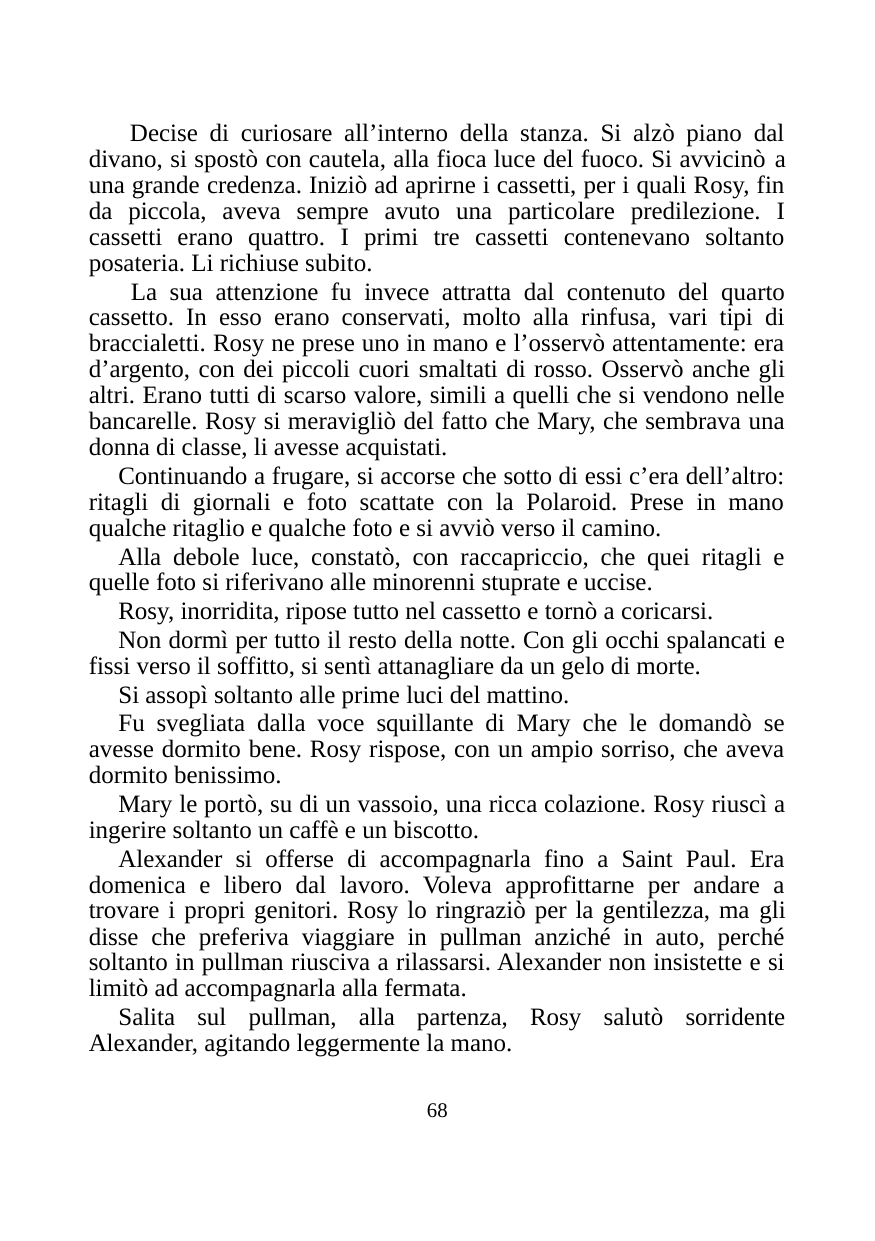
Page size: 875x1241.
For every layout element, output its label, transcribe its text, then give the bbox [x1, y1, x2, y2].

text Si assopì soltanto alle prime luci del mattino. [88, 680, 786, 708]
text Alla debole luce, constatò, con raccapriccio, che quei ritagli e quelle foto si riferivano alle minorenni stuprate e uccise. [88, 542, 786, 596]
text Decise di curiosare all’interno della stanza. Si alzò piano dal divano, si spostò con cautela, alla fioca luce del fuoco. Si avvicinò a una grande credenza. Iniziò ad aprirne i cassetti, per i quali Rosy, fin da piccola, aveva sempre avuto una particolare predilezione. I cassetti erano quattro. I primi tre cassetti contenevano soltanto posateria. Li richiuse subito. [88, 118, 786, 277]
text Alexander si offerse di accompagnarla fino a Saint Paul. Era domenica e libero dal lavoro. Voleva approfittarne per andare a trovare i propri genitori. Rosy lo ringraziò per la gentilezza, ma gli disse che preferiva viaggiare in pullman anziché in auto, perché soltanto in pullman riusciva a rilassarsi. Alexander non insistette e si limitò ad accompagnarla alla fermata. [88, 844, 786, 1002]
text Non dormì per tutto il resto della notte. Con gli occhi spalancati e fissi verso il soffitto, si sentì attanagliare da un gelo di morte. [88, 625, 786, 680]
text Continuando a frugare, si accorse che sotto di essi c’era dell’altro: ritagli di giornali e foto scattate con la Polaroid. Prese in mano qualche ritaglio e qualche foto e si avviò verso il camino. [88, 461, 786, 542]
text La sua attenzione fu invece attratta dal contenuto del quarto cassetto. In esso erano conservati, molto alla rinfusa, vari tipi di braccialetti. Rosy ne prese uno in mano e l’osservò attentamente: era d’argento, con dei piccoli cuori smaltati di rosso. Osservò anche gli altri. Erano tutti di scarso valore, simili a quelli che si vendono nelle bancarelle. Rosy si meravigliò del fatto che Mary, che sembrava una donna di classe, li avesse acquistati. [88, 277, 786, 461]
text Rosy, inorridita, ripose tutto nel cassetto e tornò a coricarsi. [88, 596, 786, 625]
text Mary le portò, su di un vassoio, una ricca colazione. Rosy riuscì a ingerire soltanto un caffè e un biscotto. [88, 789, 786, 844]
text Fu svegliata dalla voce squillante di Mary che le domandò se avesse dormito bene. Rosy rispose, con un ampio sorriso, che aveva dormito benissimo. [88, 708, 786, 789]
text Salita sul pullman, alla partenza, Rosy salutò sorridente Alexander, agitando leggermente la mano. [88, 1002, 786, 1057]
